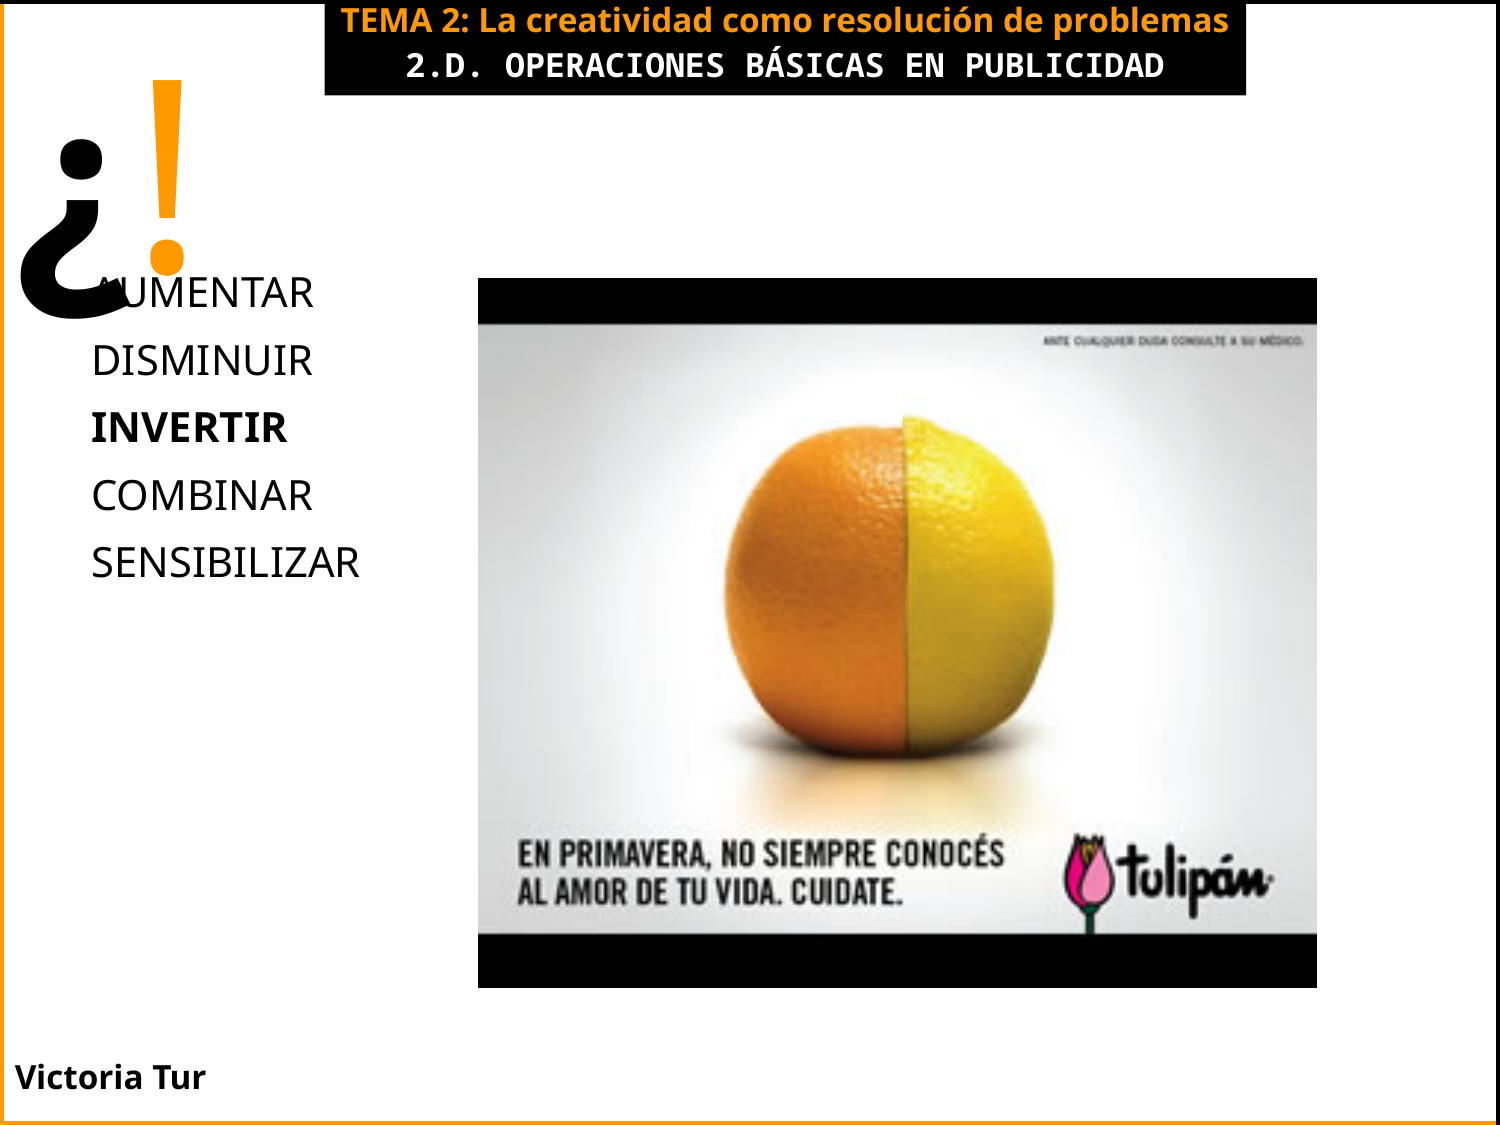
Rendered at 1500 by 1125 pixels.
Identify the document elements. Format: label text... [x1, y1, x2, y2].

picture [478, 278, 1317, 988]
list AUMENTAR DISMINUIR INVERTIR COMBINAR SENSIBILIZAR [76, 255, 739, 998]
